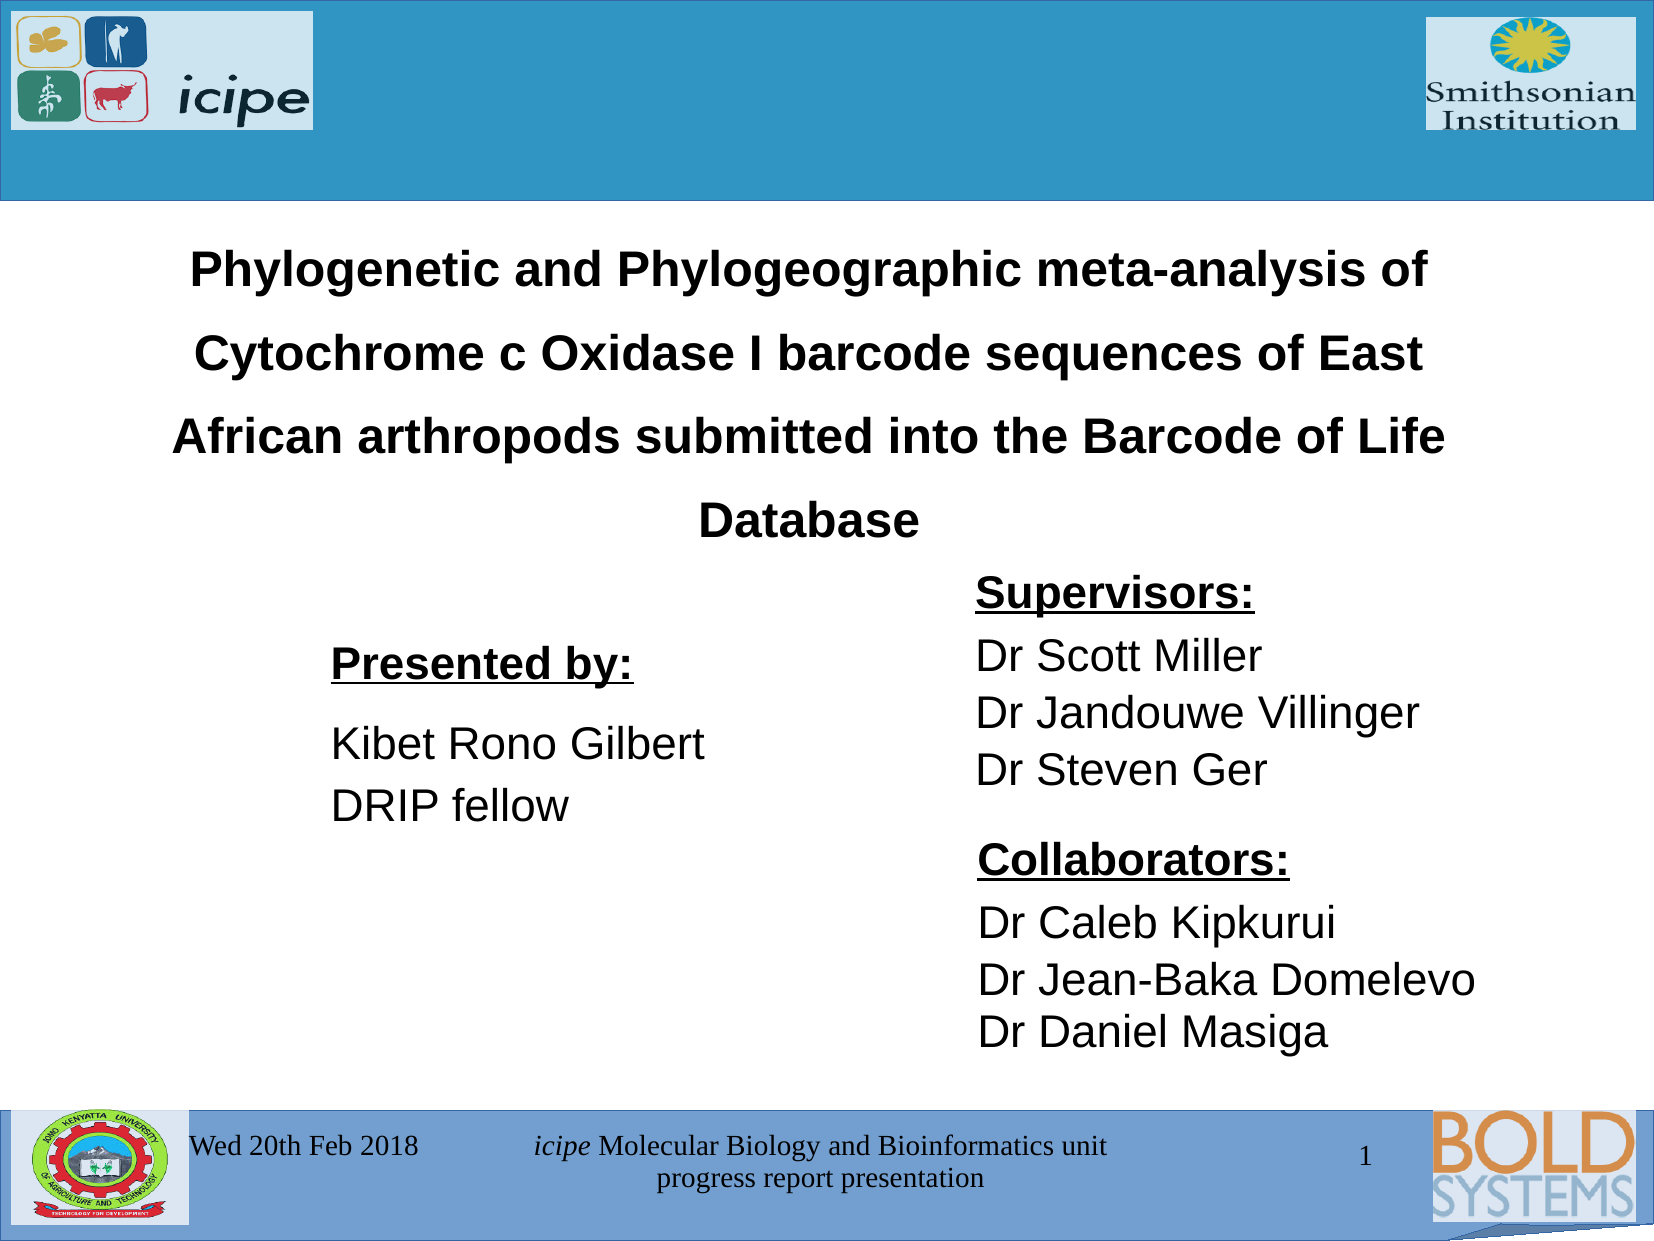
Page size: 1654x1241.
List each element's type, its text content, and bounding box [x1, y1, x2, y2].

table_cell [11, 1104, 189, 1110]
text_box Collaborators: Dr Caleb Kipkurui Dr Jean-Baka Domelevo Dr Daniel Masiga [962, 826, 1518, 1065]
picture [11, 11, 313, 130]
list Presented by: Kibet Rono Gilbert DRIP fellow [259, 637, 762, 851]
title Phylogenetic and Phylogeographic meta-analysis of Cytochrome c Oxidase I barcode sequences of East African arthropods submitted into the Barcode of Life Database [129, 188, 1489, 573]
list Supervisors: Dr Scott Miller Dr Jandouwe Villinger Dr Steven Ger [904, 566, 1631, 810]
picture [1426, 17, 1636, 130]
